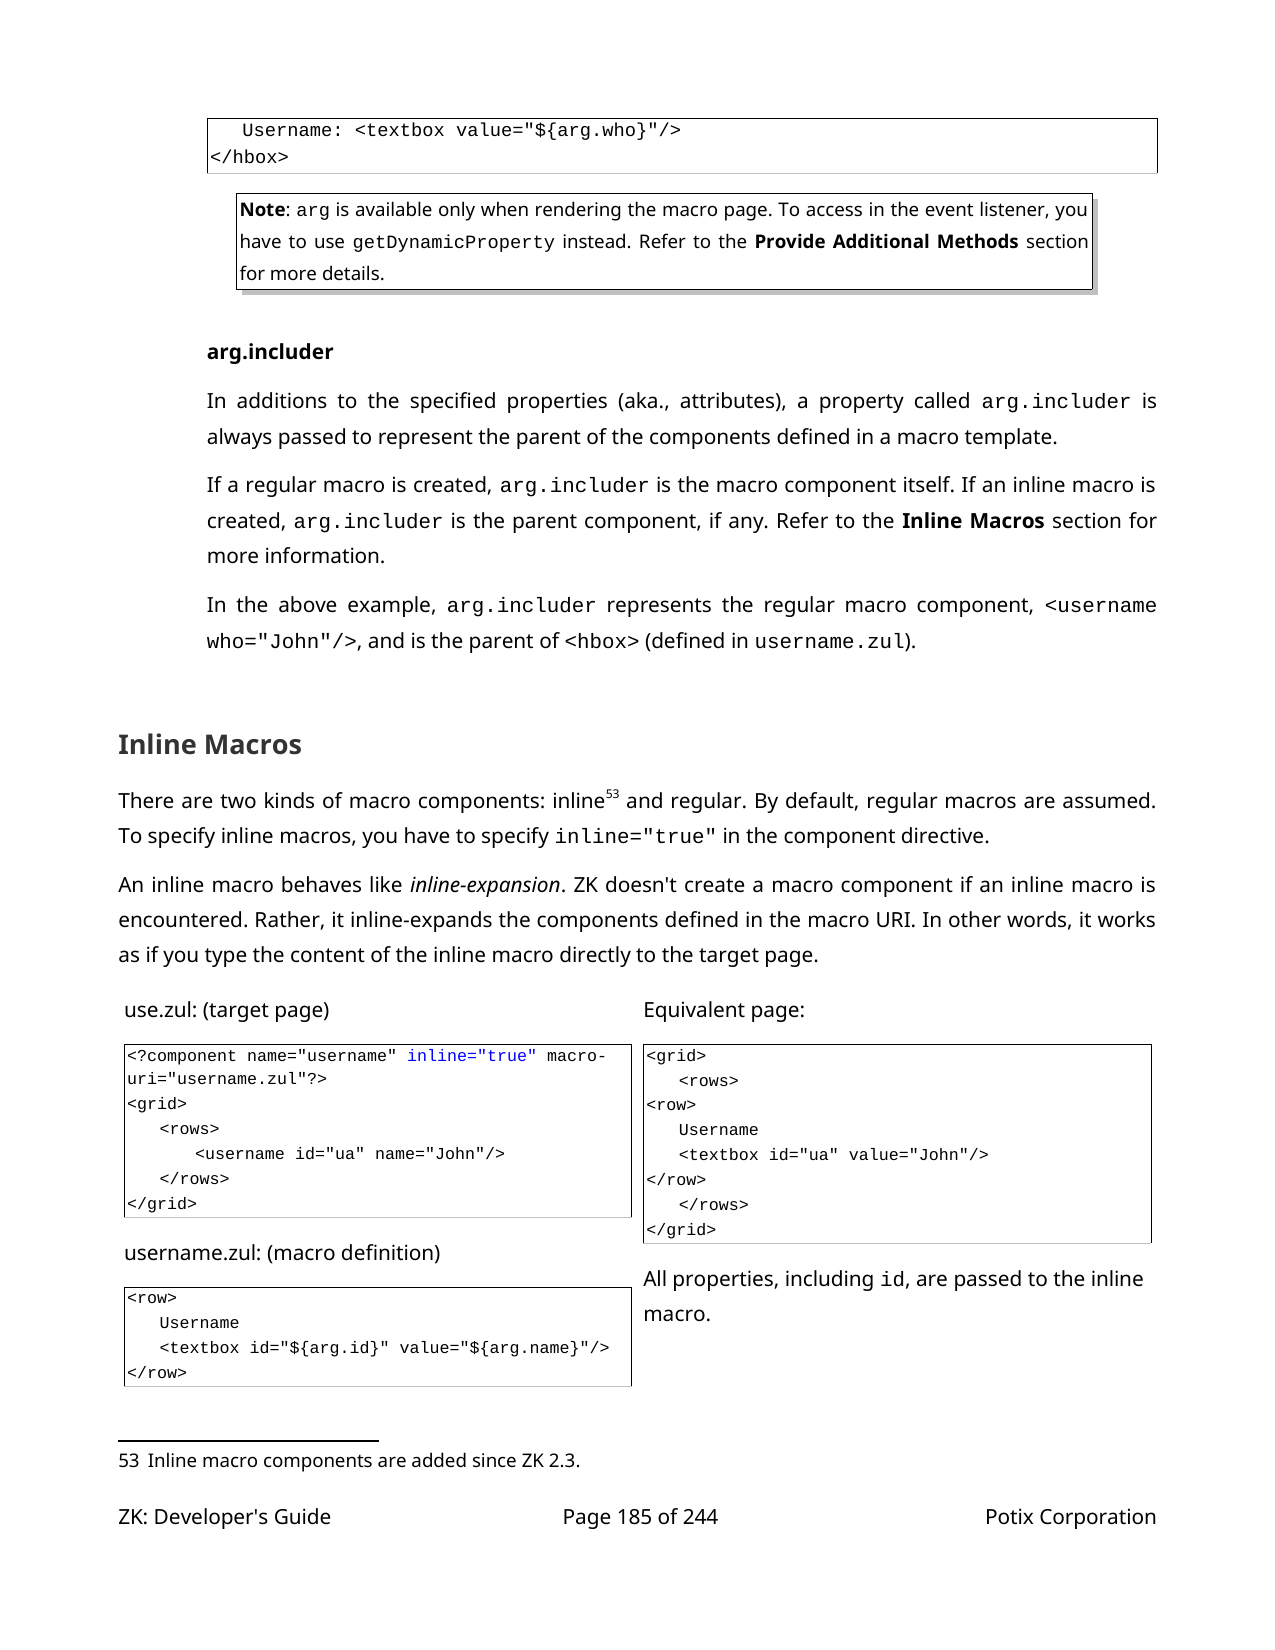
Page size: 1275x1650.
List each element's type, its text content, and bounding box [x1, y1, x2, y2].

table_header Equivalent page: <grid> <rows> <row> Username <textbox id="ua" value="John"/> </row> </rows> </grid> All properties, including id, are passed to the inline macro. [638, 990, 1157, 1392]
text In additions to the specified properties (aka., attributes), a property called arg.includer is always passed to represent the parent of the components defined in a macro template. [207, 386, 1157, 450]
text Inline macro components are added since ZK 2.3. [118, 1447, 1157, 1473]
table_header use.zul: (target page) <?component name="username" inline="true" macro-uri="username.zul"?> <grid> <rows> <username id="ua" name="John"/> </rows> </grid> username.zul: (macro definition) <row> Username <textbox id="${arg.id}" value="${arg.name}"/> </row> [118, 990, 637, 1392]
text </hbox> [208, 145, 1157, 173]
text Note: arg is available only when rendering the macro page. To access in the event listener, you have to use getDynamicProperty instead. Refer to the Provide Additional Methods section for more details. [237, 194, 1092, 289]
subtitle arg.includer [207, 337, 1157, 366]
text In the above example, arg.includer represents the regular macro component, <username who="John"/>, and is the parent of <hbox> (defined in username.zul). [207, 591, 1157, 654]
text If a regular macro is created, arg.includer is the macro component itself. If an inline macro is created, arg.includer is the parent component, if any. Refer to the Inline Macros section for more information. [207, 471, 1157, 570]
text There are two kinds of macro components: inline and regular. By default, regular macros are assumed. To specify inline macros, you have to specify inline="true" in the component directive. [118, 786, 1157, 849]
text Username: <textbox value="${arg.who}"/> [208, 119, 1157, 142]
text An inline macro behaves like inline-expansion. ZK doesn't create a macro component if an inline macro is encountered. Rather, it inline-expands the components defined in the macro URI. In other words, it works as if you type the content of the inline macro directly to the target page. [118, 870, 1157, 969]
subtitle Inline Macros [118, 725, 1157, 762]
